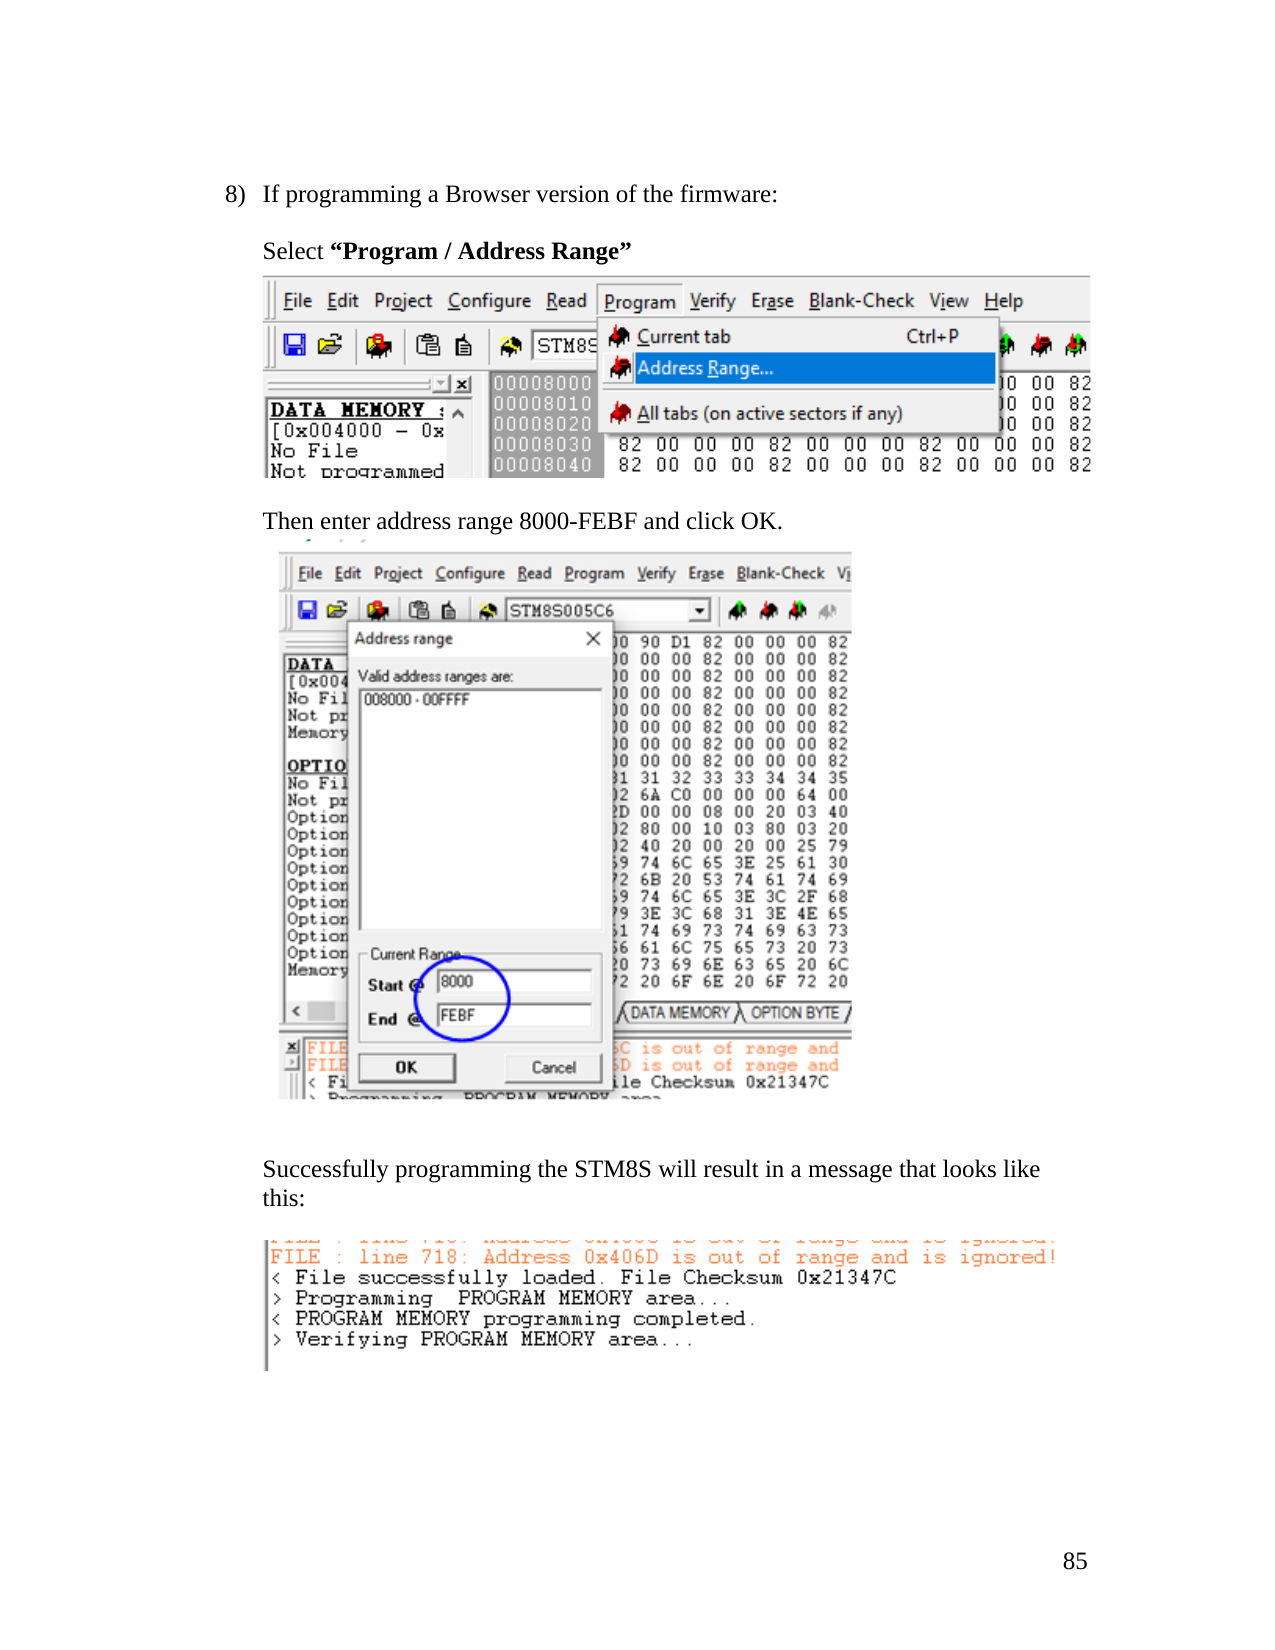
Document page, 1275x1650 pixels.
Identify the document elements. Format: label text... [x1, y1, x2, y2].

text Then enter address range 8000-FEBF and click OK. [262, 506, 1087, 535]
picture [262, 265, 1091, 478]
text Successfully programming the STM8S will result in a message that looks like this: [262, 1154, 1087, 1212]
picture [262, 1240, 1060, 1371]
text Select “Program / Address Range” [262, 236, 1087, 265]
list If programming a Browser version of the firmware: [225, 179, 1087, 207]
picture [262, 535, 888, 1126]
